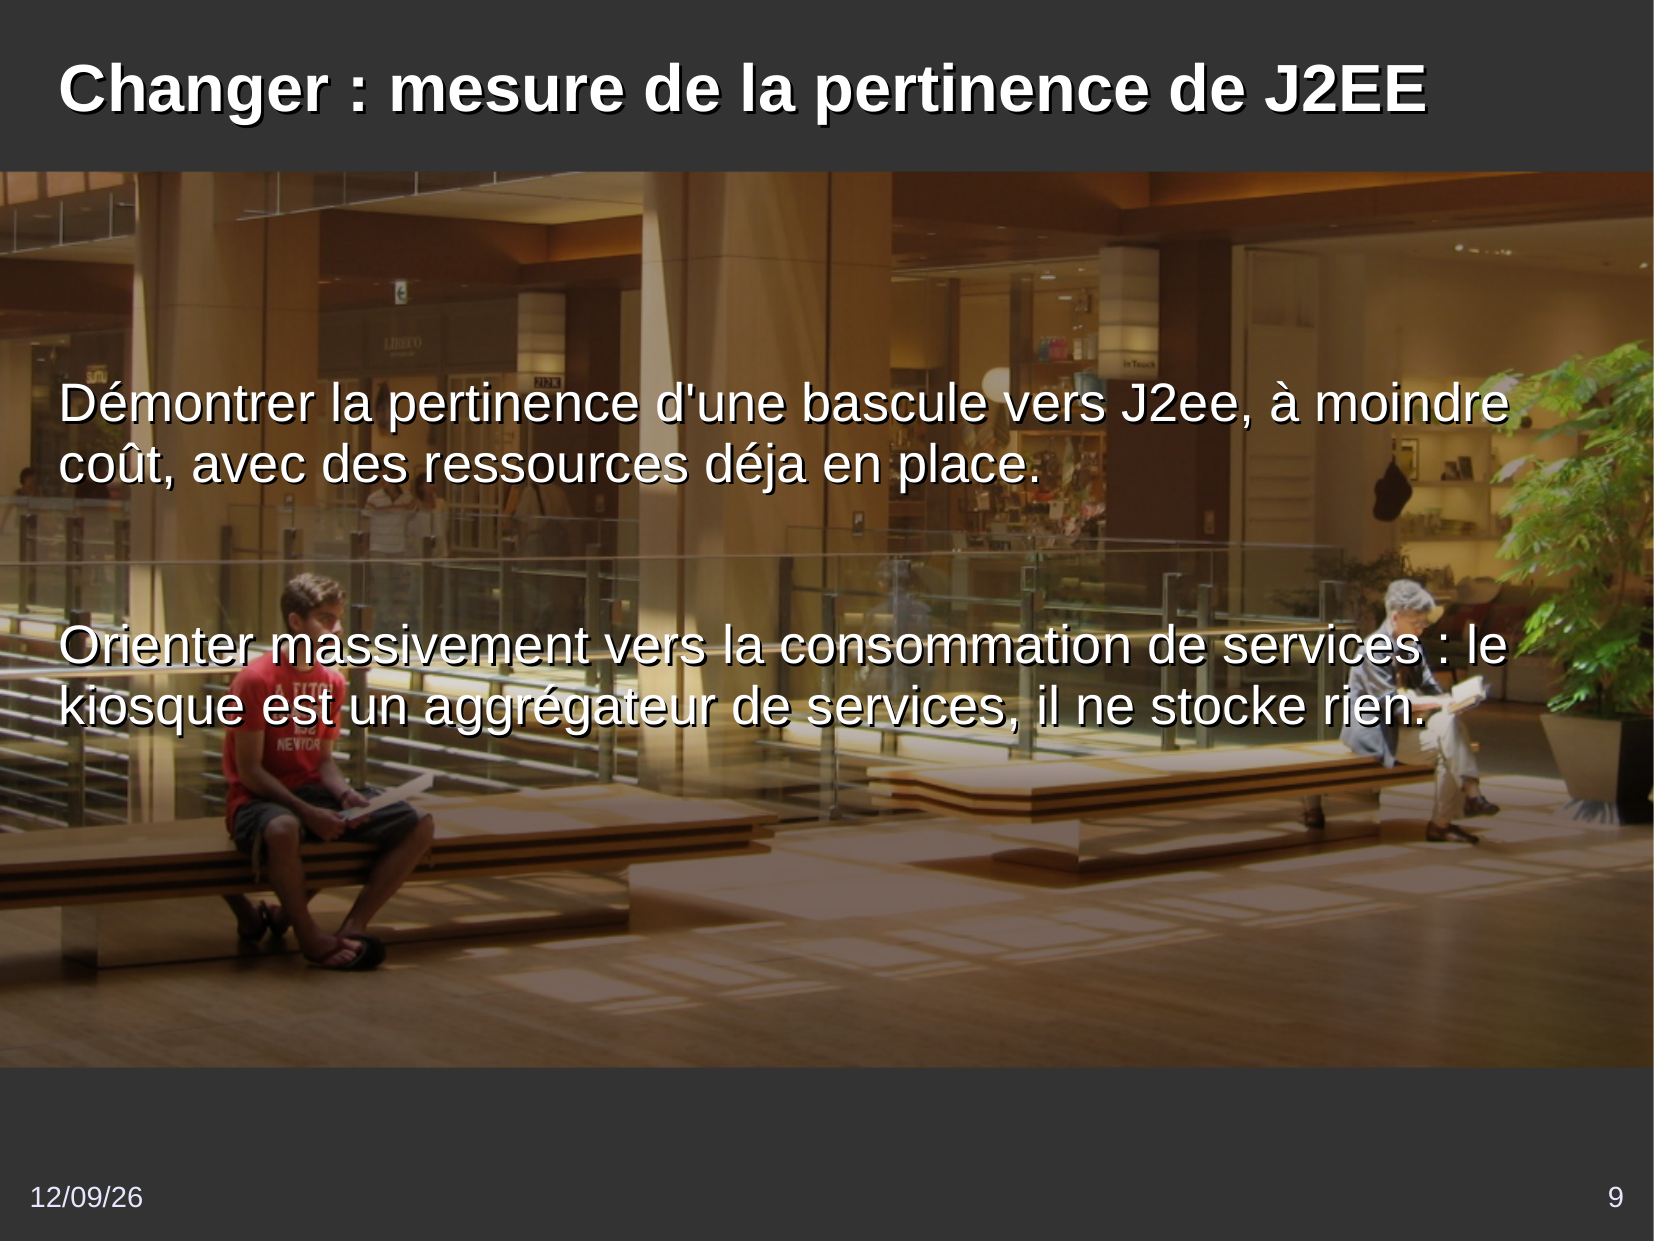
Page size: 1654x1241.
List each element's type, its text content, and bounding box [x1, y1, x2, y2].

title Changer : mesure de la pertinence de J2EE [59, 0, 1536, 178]
picture [0, 0, 1654, 1241]
subtitle Démontrer la pertinence d'une bascule vers J2ee, à moindre coût, avec des ressources déja en place. Orienter massivement vers la consommation de services : le kiosque est un aggrégateur de services, il ne stocke rien. [59, 312, 1536, 858]
